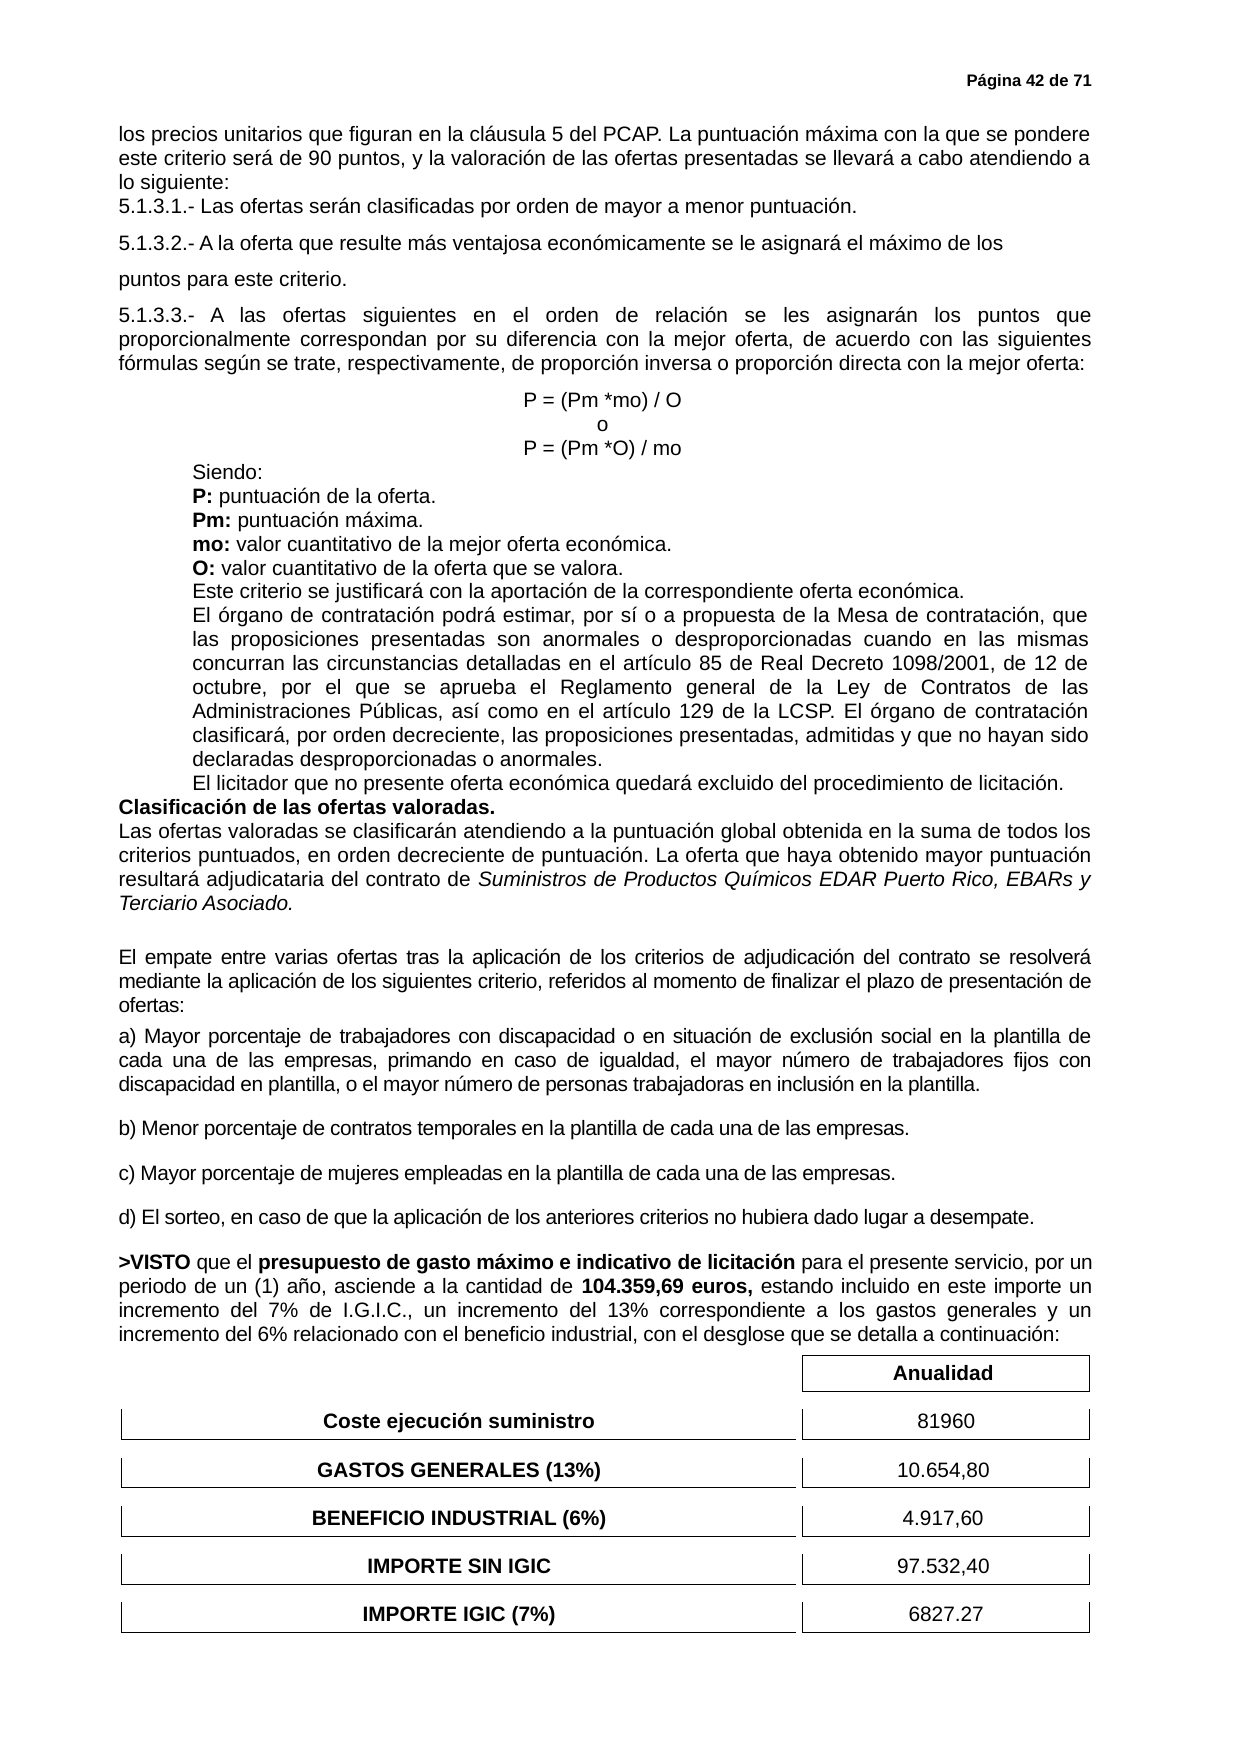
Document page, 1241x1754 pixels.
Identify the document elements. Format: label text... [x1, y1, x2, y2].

text P = (Pm *mo) / O [118, 388, 1092, 412]
table_cell GASTOS GENERALES (13%) [118, 1455, 799, 1503]
text Clasificación de las ofertas valoradas. [118, 795, 1092, 819]
text El empate entre varias ofertas tras la aplicación de los criterios de adjudicación del contrato se resolverá mediante la aplicación de los siguientes criterio, referidos al momento de finalizar el plazo de presentación de ofertas: [118, 945, 1092, 1017]
text a) Mayor porcentaje de trabajadores con discapacidad o en situación de exclusión social en la plantilla de cada una de las empresas, primando en caso de igualdad, el mayor número de trabajadores fijos con discapacidad en plantilla, o el mayor número de personas trabajadoras en inclusión en la plantilla. [118, 1023, 1092, 1095]
text Este criterio se justificará con la aportación de la correspondiente oferta económica. [192, 579, 1092, 603]
table_cell 4.917,60 [799, 1503, 1092, 1551]
table_cell 6827,27 [799, 1599, 1092, 1647]
text 5.1.3.1.- Las ofertas serán clasificadas por orden de mayor a menor puntuación. [118, 194, 1092, 218]
text 5.1.3.2.- A la oferta que resulte más ventajosa económicamente se le asignará el máximo de los [118, 230, 1092, 254]
table_header [118, 1352, 799, 1406]
text 5.1.3.3.- A las ofertas siguientes en el orden de relación se les asignarán los puntos que proporcionalmente correspondan por su diferencia con la mejor oferta, de acuerdo con las siguientes fórmulas según se trate, respectivamente, de proporción inversa o proporción directa con la mejor oferta: [118, 303, 1092, 375]
table_cell IMPORTE IGIC (7%) [118, 1599, 799, 1647]
text P = (Pm *O) / mo [118, 436, 1092, 459]
table_cell 97.532,40 [799, 1551, 1092, 1599]
text los precios unitarios que figuran en la cláusula 5 del PCAP. La puntuación máxima con la que se pondere este criterio será de 90 puntos, y la valoración de las ofertas presentadas se llevará a cabo atendiendo a lo siguiente: [118, 122, 1092, 194]
text Pm: puntuación máxima. [192, 507, 1092, 531]
table_cell Coste ejecución suministro [118, 1406, 799, 1454]
text c) Mayor porcentaje de mujeres empleadas en la plantilla de cada una de las empresas. [118, 1161, 1092, 1184]
text Siendo: [192, 459, 1092, 483]
table_cell BENEFICIO INDUSTRIAL (6%) [118, 1503, 799, 1551]
text O: valor cuantitativo de la oferta que se valora. [192, 555, 1092, 579]
table_cell 10.654,80 [799, 1455, 1092, 1503]
text P: puntuación de la oferta. [192, 483, 1092, 507]
text El licitador que no presente oferta económica quedará excluido del procedimiento de licitación. [192, 771, 1090, 795]
text puntos para este criterio. [118, 267, 1092, 291]
text El órgano de contratación podrá estimar, por sí o a propuesta de la Mesa de contratación, que las proposiciones presentadas son anormales o desproporcionadas cuando en las mismas concurran las circunstancias detalladas en el artículo 85 de Real Decreto 1098/2001, de 12 de octubre, por el que se aprueba el Reglamento general de la Ley de Contratos de las Administraciones Públicas, así como en el artículo 129 de la LCSP. El órgano de contratación clasificará, por orden decreciente, las proposiciones presentadas, admitidas y que no hayan sido declaradas desproporcionadas o anormales. [192, 603, 1090, 771]
text o [118, 412, 1092, 436]
table_cell IMPORTE SIN IGIC [118, 1551, 799, 1599]
text d) El sorteo, en caso de que la aplicación de los anteriores criterios no hubiera dado lugar a desempate. [118, 1205, 1092, 1229]
text b) Menor porcentaje de contratos temporales en la plantilla de cada una de las empresas. [118, 1116, 1092, 1140]
table_cell 81960 [799, 1406, 1092, 1454]
text >VISTO que el presupuesto de gasto máximo e indicativo de licitación para el presente servicio, por un periodo de un (1) año, asciende a la cantidad de 104.359,69 euros, estando incluido en este importe un incremento del 7% de I.G.I.C., un incremento del 13% correspondiente a los gastos generales y un incremento del 6% relacionado con el beneficio industrial, con el desglose que se detalla a continuación: [118, 1250, 1092, 1346]
text mo: valor cuantitativo de la mejor oferta económica. [192, 531, 1092, 555]
table_header Anualidad [799, 1352, 1092, 1406]
text Las ofertas valoradas se clasificarán atendiendo a la puntuación global obtenida en la suma de todos los criterios puntuados, en orden decreciente de puntuación. La oferta que haya obtenido mayor puntuación resultará adjudicataria del contrato de Suministros de Productos Químicos EDAR Puerto Rico, EBARs y Terciario Asociado. [118, 819, 1092, 915]
